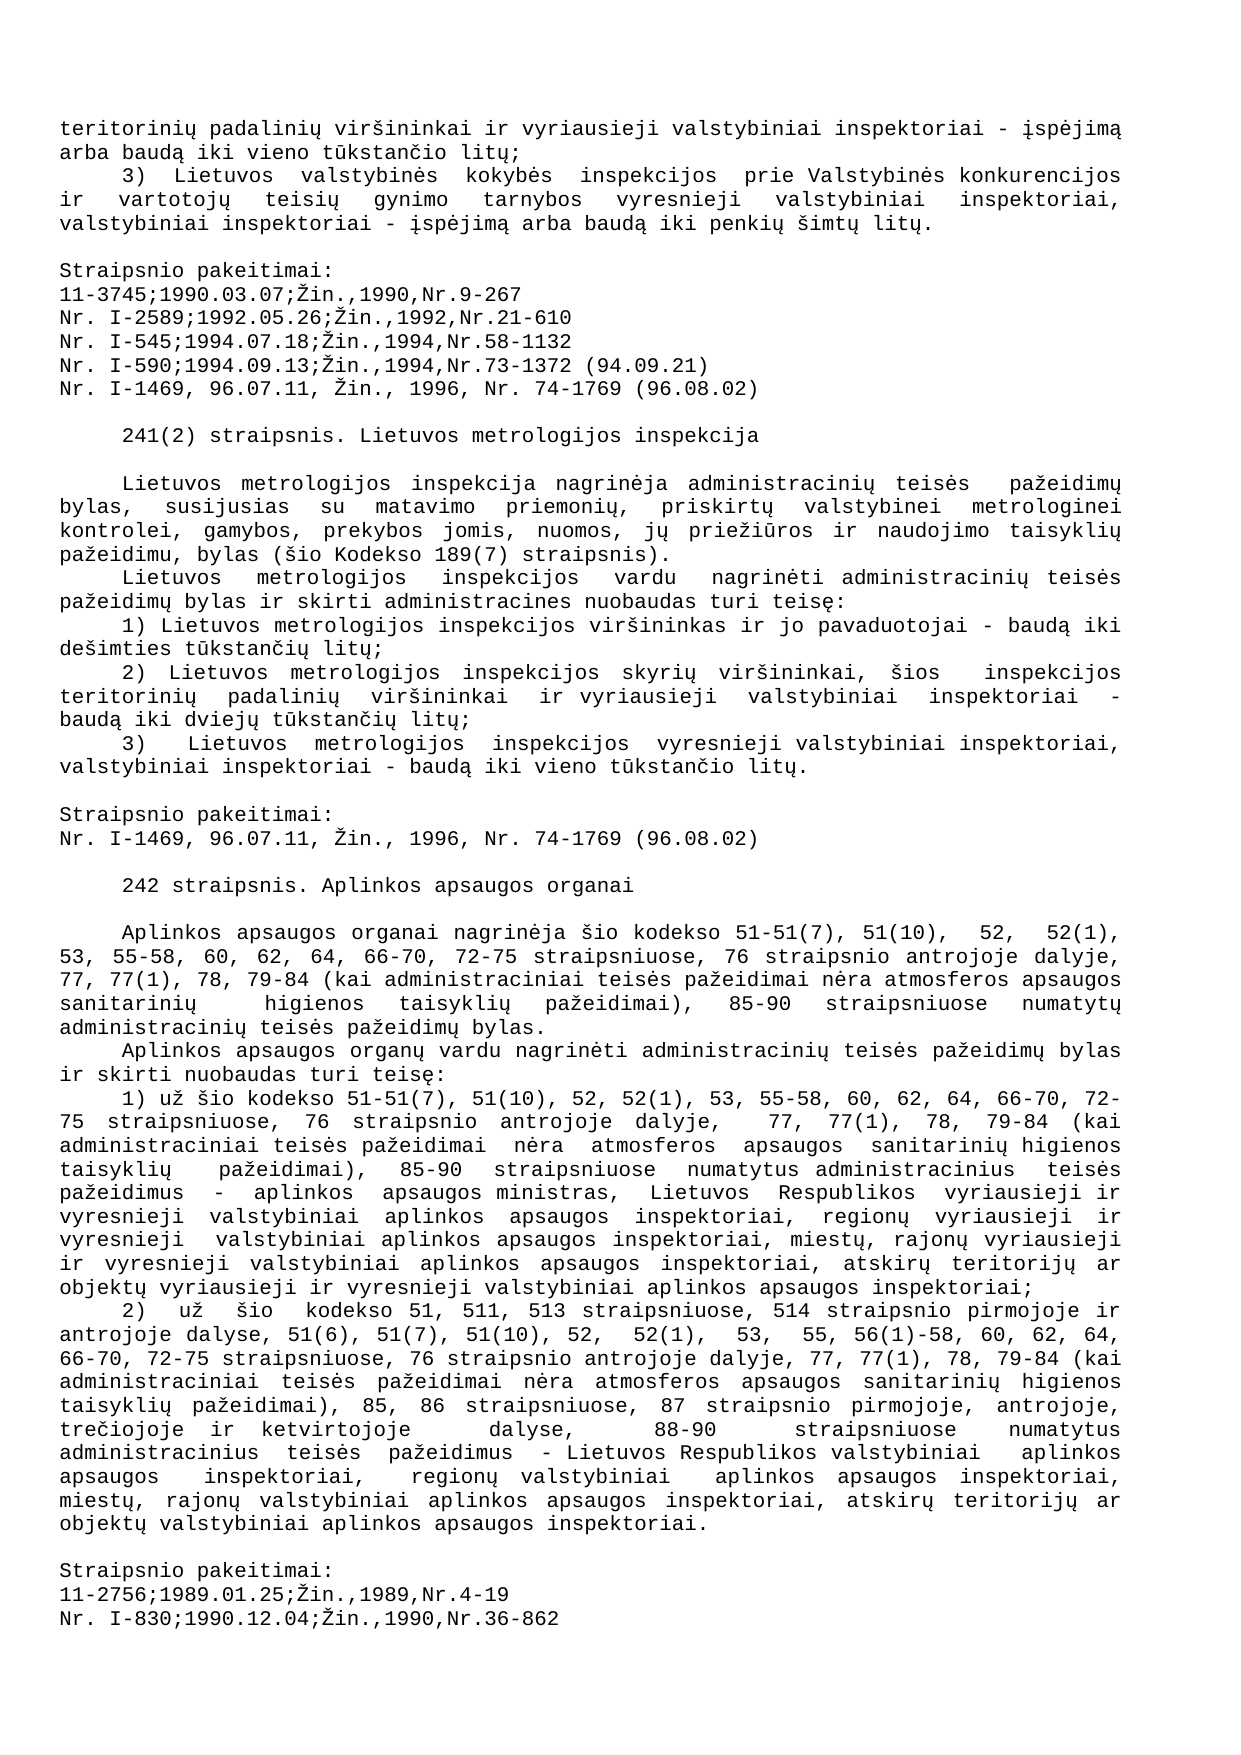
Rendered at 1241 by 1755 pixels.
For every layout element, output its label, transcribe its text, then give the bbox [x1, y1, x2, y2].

text Nr. I-830;1990.12.04;Žin.,1990,Nr.36-862 [59, 1608, 1122, 1631]
text 11-2756;1989.01.25;Žin.,1989,Nr.4-19 [59, 1584, 1122, 1608]
text 2) Lietuvos metrologijos inspekcijos skyrių viršininkai, šios inspekcijos teritorinių padalinių viršininkai ir vyriausieji valstybiniai inspektoriai - baudą iki dviejų tūkstančių litų; [59, 662, 1122, 733]
text teritorinių padalinių viršininkai ir vyriausieji valstybiniai inspektoriai - įspėjimą arba baudą iki vieno tūkstančio litų; [59, 118, 1122, 165]
text Straipsnio pakeitimai: [59, 1561, 1122, 1584]
text 1) Lietuvos metrologijos inspekcijos viršininkas ir jo pavaduotojai - baudą iki dešimties tūkstančių litų; [59, 615, 1122, 662]
text 3) Lietuvos metrologijos inspekcijos vyresnieji valstybiniai inspektoriai, valstybiniai inspektoriai - baudą iki vieno tūkstančio litų. [59, 733, 1122, 780]
text 3) Lietuvos valstybinės kokybės inspekcijos prie Valstybinės konkurencijos ir vartotojų teisių gynimo tarnybos vyresnieji valstybiniai inspektoriai, valstybiniai inspektoriai - įspėjimą arba baudą iki penkių šimtų litų. [59, 165, 1122, 236]
text Straipsnio pakeitimai: [59, 260, 1122, 284]
text 241(2) straipsnis. Lietuvos metrologijos inspekcija [59, 426, 1122, 449]
text 1) už šio kodekso 51-51(7), 51(10), 52, 52(1), 53, 55-58, 60, 62, 64, 66-70, 72-75 straipsniuose, 76 straipsnio antrojoje dalyje, 77, 77(1), 78, 79-84 (kai administraciniai teisės pažeidimai nėra atmosferos apsaugos sanitarinių higienos taisyklių pažeidimai), 85-90 straipsniuose numatytus administracinius teisės pažeidimus - aplinkos apsaugos ministras, Lietuvos Respublikos vyriausieji ir vyresnieji valstybiniai aplinkos apsaugos inspektoriai, regionų vyriausieji ir vyresnieji valstybiniai aplinkos apsaugos inspektoriai, miestų, rajonų vyriausieji ir vyresnieji valstybiniai aplinkos apsaugos inspektoriai, atskirų teritorijų ar objektų vyriausieji ir vyresnieji valstybiniai aplinkos apsaugos inspektoriai; [59, 1088, 1122, 1300]
text Nr. I-590;1994.09.13;Žin.,1994,Nr.73-1372 (94.09.21) [59, 354, 1122, 378]
text Nr. I-2589;1992.05.26;Žin.,1992,Nr.21-610 [59, 307, 1122, 331]
text 242 straipsnis. Aplinkos apsaugos organai [59, 875, 1122, 898]
text Straipsnio pakeitimai: [59, 804, 1122, 827]
text Aplinkos apsaugos organų vardu nagrinėti administracinių teisės pažeidimų bylas ir skirti nuobaudas turi teisę: [59, 1040, 1122, 1088]
text Lietuvos metrologijos inspekcijos vardu nagrinėti administracinių teisės pažeidimų bylas ir skirti administracines nuobaudas turi teisę: [59, 567, 1122, 615]
text Lietuvos metrologijos inspekcija nagrinėja administracinių teisės pažeidimų bylas, susijusias su matavimo priemonių, priskirtų valstybinei metrologinei kontrolei, gamybos, prekybos jomis, nuomos, jų priežiūros ir naudojimo taisyklių pažeidimu, bylas (šio Kodekso 189(7) straipsnis). [59, 473, 1122, 567]
text 2) už šio kodekso 51, 511, 513 straipsniuose, 514 straipsnio pirmojoje ir antrojoje dalyse, 51(6), 51(7), 51(10), 52, 52(1), 53, 55, 56(1)-58, 60, 62, 64, 66-70, 72-75 straipsniuose, 76 straipsnio antrojoje dalyje, 77, 77(1), 78, 79-84 (kai administraciniai teisės pažeidimai nėra atmosferos apsaugos sanitarinių higienos taisyklių pažeidimai), 85, 86 straipsniuose, 87 straipsnio pirmojoje, antrojoje, trečiojoje ir ketvirtojoje dalyse, 88-90 straipsniuose numatytus administracinius teisės pažeidimus - Lietuvos Respublikos valstybiniai aplinkos apsaugos inspektoriai, regionų valstybiniai aplinkos apsaugos inspektoriai, miestų, rajonų valstybiniai aplinkos apsaugos inspektoriai, atskirų teritorijų ar objektų valstybiniai aplinkos apsaugos inspektoriai. [59, 1300, 1122, 1537]
text Nr. I-1469, 96.07.11, Žin., 1996, Nr. 74-1769 (96.08.02) [59, 827, 1122, 851]
text Nr. I-545;1994.07.18;Žin.,1994,Nr.58-1132 [59, 331, 1122, 354]
text Aplinkos apsaugos organai nagrinėja šio kodekso 51-51(7), 51(10), 52, 52(1), 53, 55-58, 60, 62, 64, 66-70, 72-75 straipsniuose, 76 straipsnio antrojoje dalyje, 77, 77(1), 78, 79-84 (kai administraciniai teisės pažeidimai nėra atmosferos apsaugos sanitarinių higienos taisyklių pažeidimai), 85-90 straipsniuose numatytų administracinių teisės pažeidimų bylas. [59, 922, 1122, 1040]
text 11-3745;1990.03.07;Žin.,1990,Nr.9-267 [59, 284, 1122, 307]
text Nr. I-1469, 96.07.11, Žin., 1996, Nr. 74-1769 (96.08.02) [59, 378, 1122, 402]
